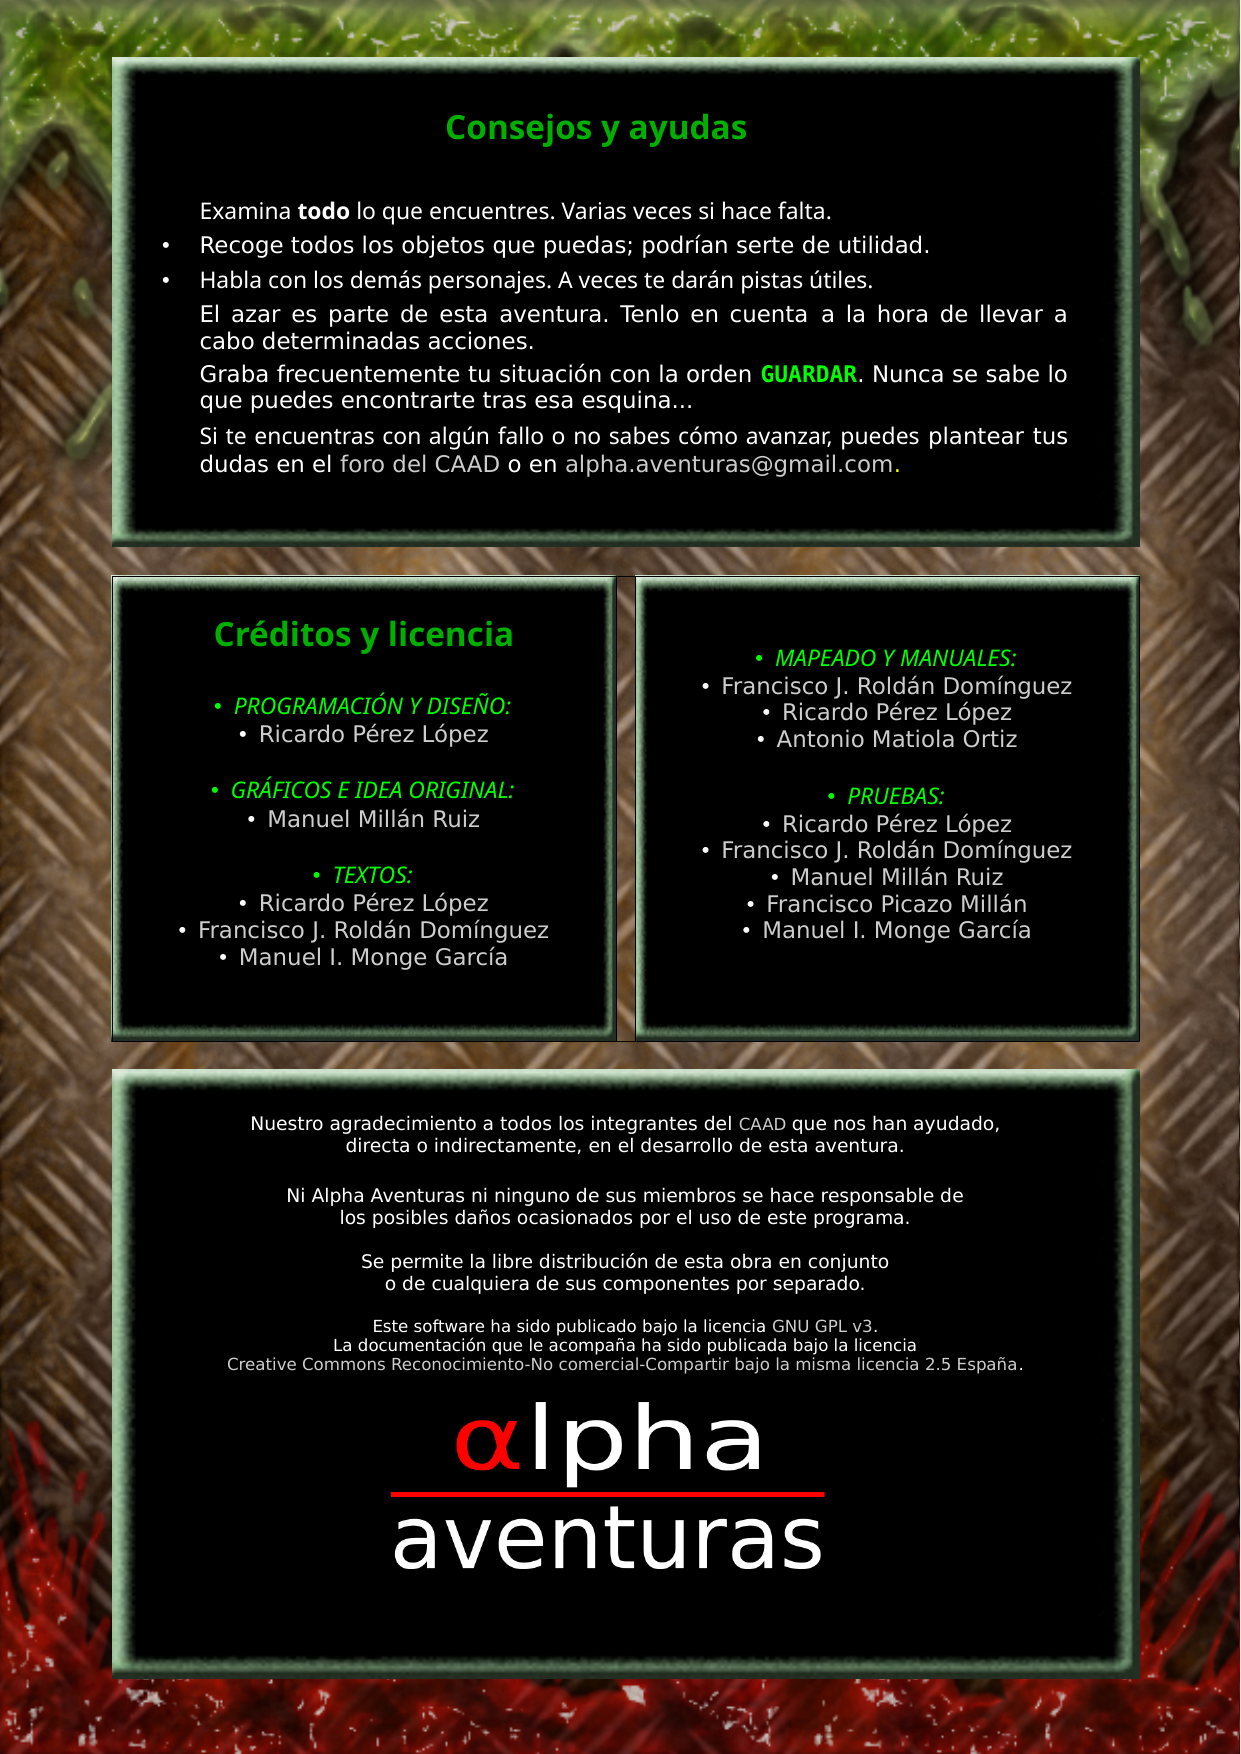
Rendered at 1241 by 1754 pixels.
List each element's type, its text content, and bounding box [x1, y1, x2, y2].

table_header Consejos y ayudas Examina todo lo que encuentres. Varias veces si hace falta. Recoge todos los objetos que puedas; podrían serte de utilidad. Habla con los demás personajes. A veces te darán pistas útiles. El azar es parte de esta aventura. Tenlo en cuenta a la hora de llevar a cabo determinadas acciones. Graba frecuentemente tu situación con la orden GUARDAR. Nunca se sabe lo que puedes encontrarte tras esa esquina... Si te encuentras con algún fallo o no sabes cómo avanzar, puedes plantear tus dudas en el foro del CAAD o en alpha.aventuras@gmail.com. [113, 58, 1139, 547]
table_header • MAPEADO Y MANUALES: • Francisco J. Roldán Domínguez • Ricardo Pérez López • Antonio Matiola Ortiz • PRUEBAS: • Ricardo Pérez López • Francisco J. Roldán Domínguez • Manuel Millán Ruiz • Francisco Picazo Millán • Manuel I. Monge García [636, 577, 1139, 1041]
table_header Créditos y licencia • PROGRAMACIÓN Y DISEÑO: • Ricardo Pérez López • GRÁFICOS E IDEA ORIGINAL: • Manuel Millán Ruiz • TEXTOS: • Ricardo Pérez López • Francisco J. Roldán Domínguez • Manuel I. Monge García [113, 577, 616, 1041]
table_header Nuestro agradecimiento a todos los integrantes del CAAD que nos han ayudado, directa o indirectamente, en el desarrollo de esta aventura. Ni Alpha Aventuras ni ninguno de sus miembros se hace responsable de los posibles daños ocasionados por el uso de este programa. Se permite la libre distribución de esta obra en conjunto o de cualquiera de sus componentes por separado. Este software ha sido publicado bajo la licencia GNU GPL v3. La documentación que le acompaña ha sido publicada bajo la licencia Creative Commons Reconocimiento-No comercial-Compartir bajo la misma licencia 2.5 España. © 2008-2012 Alpha Aventuras [113, 1070, 1139, 1678]
picture [0, 0, 1241, 1754]
table_header [617, 577, 635, 1041]
